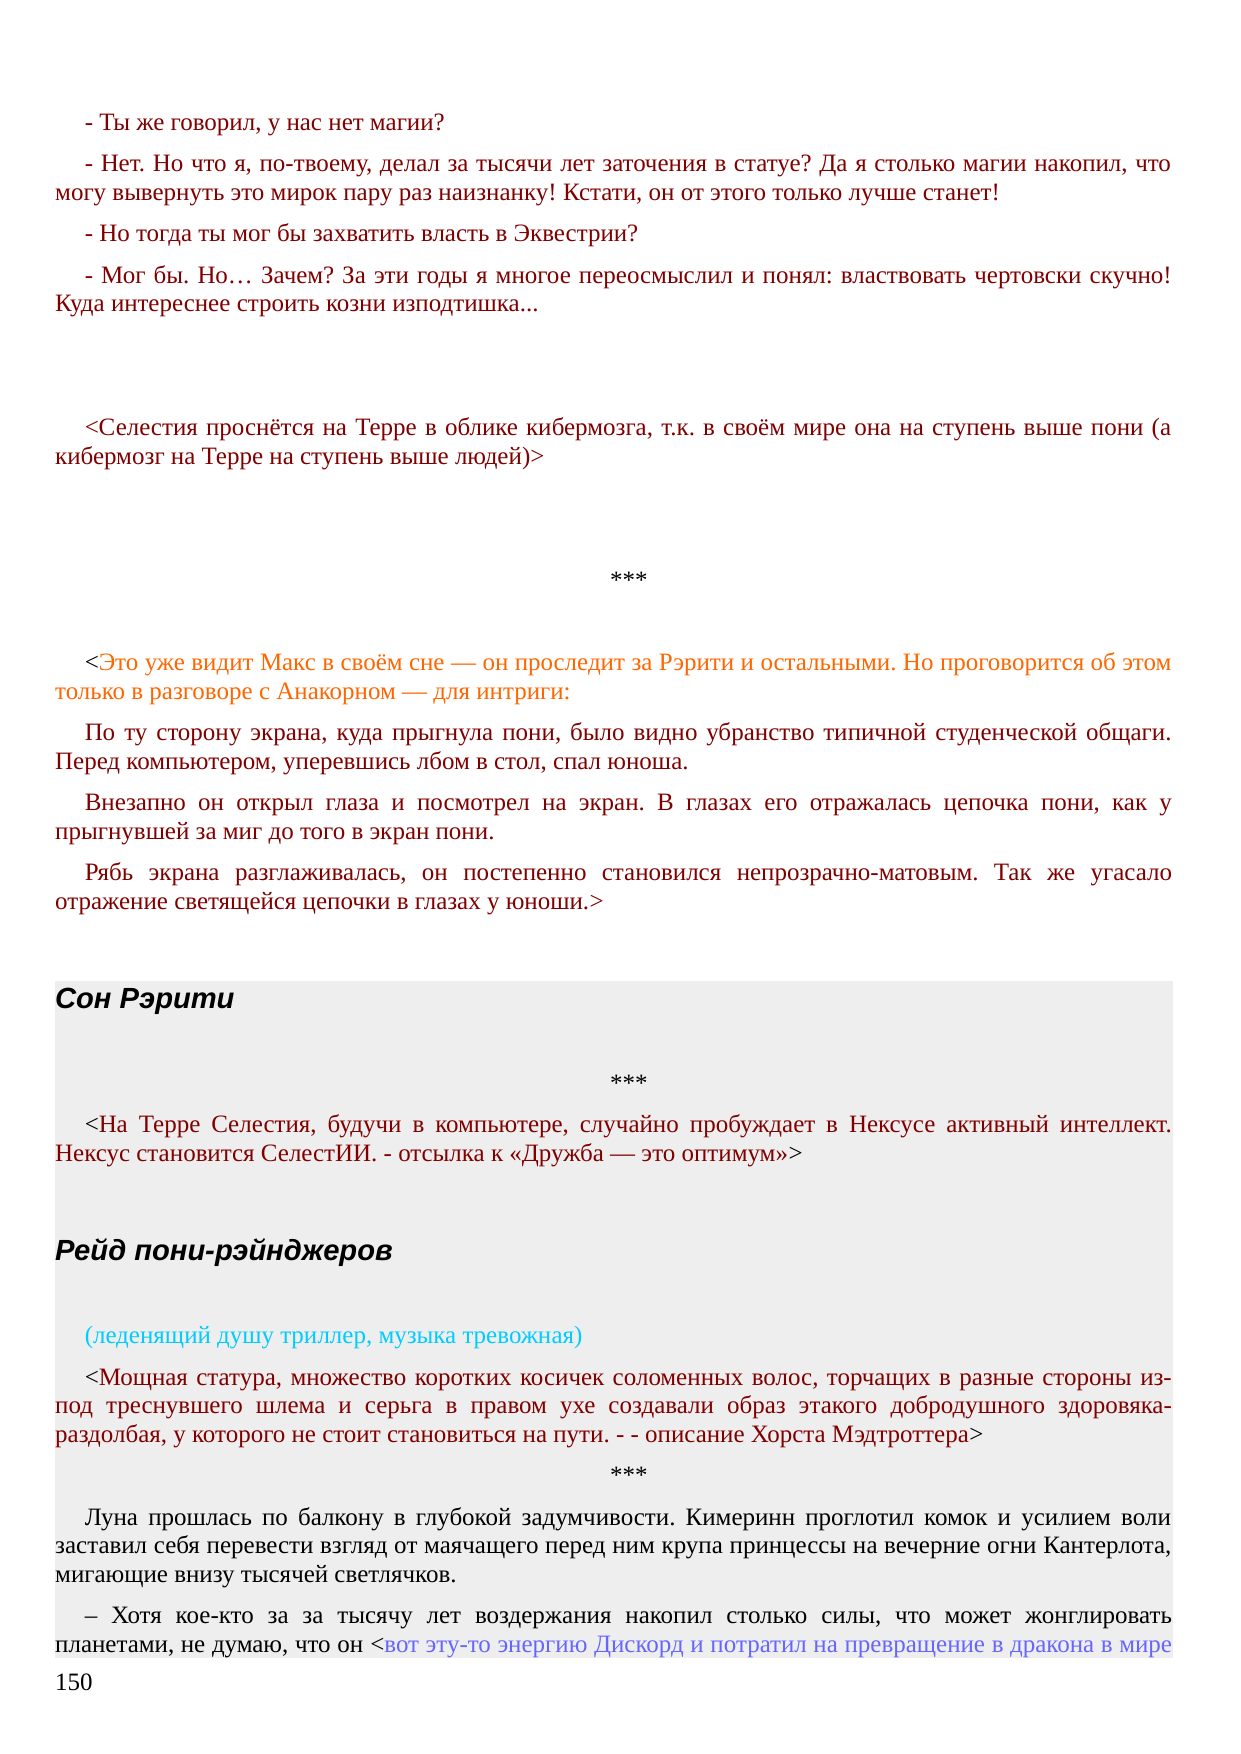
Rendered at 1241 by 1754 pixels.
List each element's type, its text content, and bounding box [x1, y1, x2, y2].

text *** [55, 1461, 1173, 1489]
text По ту сторону экрана, куда прыгнула пони, было видно убранство типичной студенческой общаги. Перед компьютером, уперевшись лбом в стол, спал юноша. [55, 717, 1173, 775]
text <Мощная статура, множество коротких косичек соломенных волос, торчащих в разные стороны из-под треснувшего шлема и серьга в правом ухе создавали образ этакого добродушного здоровяка-раздолбая, у которого не стоит становиться на пути. - - описание Хорста Мэдтроттера> [55, 1362, 1173, 1448]
text - Нет. Но что я, по-твоему, делал за тысячи лет заточения в статуе? Да я столько магии накопил, что могу вывернуть это мирок пару раз наизнанку! Кстати, он от этого только лучше станет! [55, 148, 1173, 206]
text <Это уже видит Макс в своём сне — он проследит за Рэрити и остальными. Но проговорится об этом только в разговоре с Анакорном — для интриги: [55, 647, 1173, 705]
text - Мог бы. Но… Зачем? За эти годы я многое переосмыслил и понял: властвовать чертовски скучно! Куда интереснее строить козни изподтишка... [55, 260, 1173, 317]
text Внезапно он открыл глаза и посмотрел на экран. В глазах его отражалась цепочка пони, как у прыгнувшей за миг до того в экран пони. [55, 787, 1173, 845]
text *** [55, 1068, 1173, 1097]
text <На Терре Селестия, будучи в компьютере, случайно пробуждает в Нексусе активный интеллект. Нексус становится СелестИИ. - отсылка к «Дружба — это оптимум»> [55, 1109, 1173, 1167]
text - Но тогда ты мог бы захватить власть в Эквестрии? [55, 218, 1173, 247]
text Луна прошлась по балкону в глубокой задумчивости. Кимеринн проглотил комок и усилием воли заставил себя перевести взгляд от маячащего перед ним крупа принцессы на вечерние огни Кантерлота, мигающие внизу тысячей светлячков. [55, 1502, 1173, 1588]
text – Хотя кое-кто за за тысячу лет воздержания накопил столько силы, что может жонглировать планетами, не думаю, что он <вот эту-то энергию Дискорд и потратил на превращение в дракона в мире [55, 1601, 1173, 1658]
text - Ты же говорил, у нас нет магии? [55, 107, 1173, 136]
text *** [55, 565, 1173, 593]
text (леденящий душу триллер, музыка тревожная) [55, 1321, 1173, 1349]
subtitle Рейд пони-рэйнджеров [55, 1233, 1173, 1267]
text <Селестия проснётся на Терре в облике кибермозга, т.к. в своём мире она на ступень выше пони (а кибермозг на Терре на ступень выше людей)> [55, 412, 1173, 470]
subtitle Сон Рэрити [55, 981, 1173, 1014]
text Рябь экрана разглаживалась, он постепенно становился непрозрачно-матовым. Так же угасало отражение светящейся цепочки в глазах у юноши.> [55, 857, 1173, 915]
